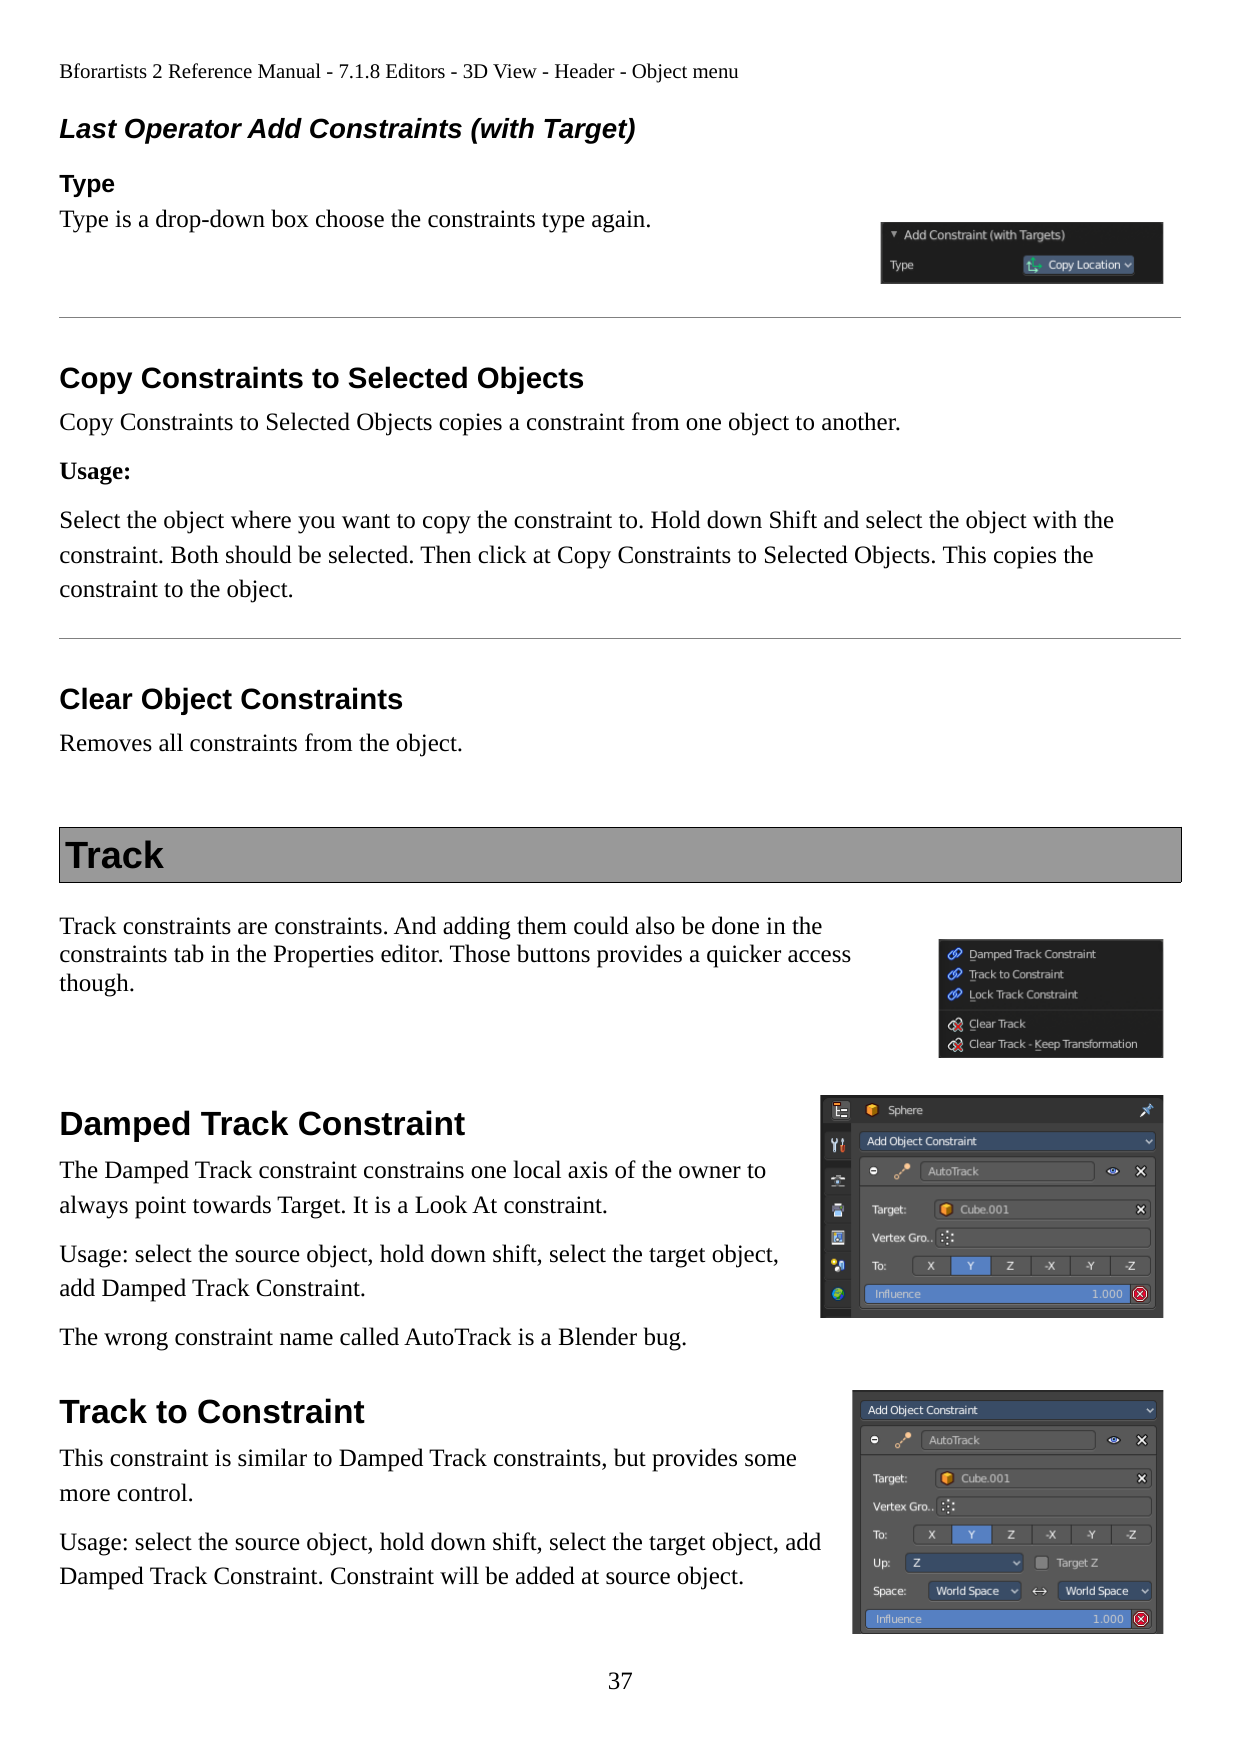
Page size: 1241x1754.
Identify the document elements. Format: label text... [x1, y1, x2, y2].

table_header Track [60, 828, 1181, 882]
picture [852, 1390, 1164, 1634]
text This constraint is similar to Damped Track constraints, but provides some more control. [59, 1443, 852, 1507]
text Usage: select the source object, hold down shift, select the target object, add Damped Track Constraint. [59, 1239, 820, 1302]
text Select the object where you want to copy the constraint to. Hold down Shift and select the object with the constraint. Both should be selected. Then click at Copy Constraints to Selected Objects. This copies the constraint to the object. [59, 506, 1181, 603]
subtitle Damped Track Constraint [59, 1104, 820, 1143]
text Removes all constraints from the object. [59, 728, 1181, 757]
text The wrong constraint name called AutoTrack is a Blender bug. [59, 1322, 1181, 1351]
picture [938, 939, 1164, 1058]
subtitle Last Operator Add Constraints (with Target) [59, 113, 1181, 144]
subtitle Type [59, 169, 1181, 198]
subtitle [1164, 1392, 1181, 1431]
text The Damped Track constraint constrains one local axis of the owner to always point towards Target. It is a Look At constraint. [59, 1155, 820, 1218]
text Type is a drop-down box choose the constraints type again. [59, 204, 1181, 233]
subtitle Clear Object Constraints [59, 682, 1181, 716]
text Track constraints are constraints. And adding them could also be done in the constraints tab in the Properties editor. Those buttons provides a quicker access though. [59, 911, 1181, 997]
subtitle [1164, 1104, 1181, 1143]
picture [820, 1095, 1164, 1318]
text Usage: [59, 456, 1181, 485]
text Usage: select the source object, hold down shift, select the target object, add Damped Track Constraint. Constraint will be added at source object. [59, 1527, 852, 1590]
picture [880, 222, 1164, 284]
subtitle Copy Constraints to Selected Objects [59, 361, 1181, 395]
text Copy Constraints to Selected Objects copies a constraint from one object to another. [59, 407, 1181, 436]
subtitle Track to Constraint [59, 1392, 852, 1431]
